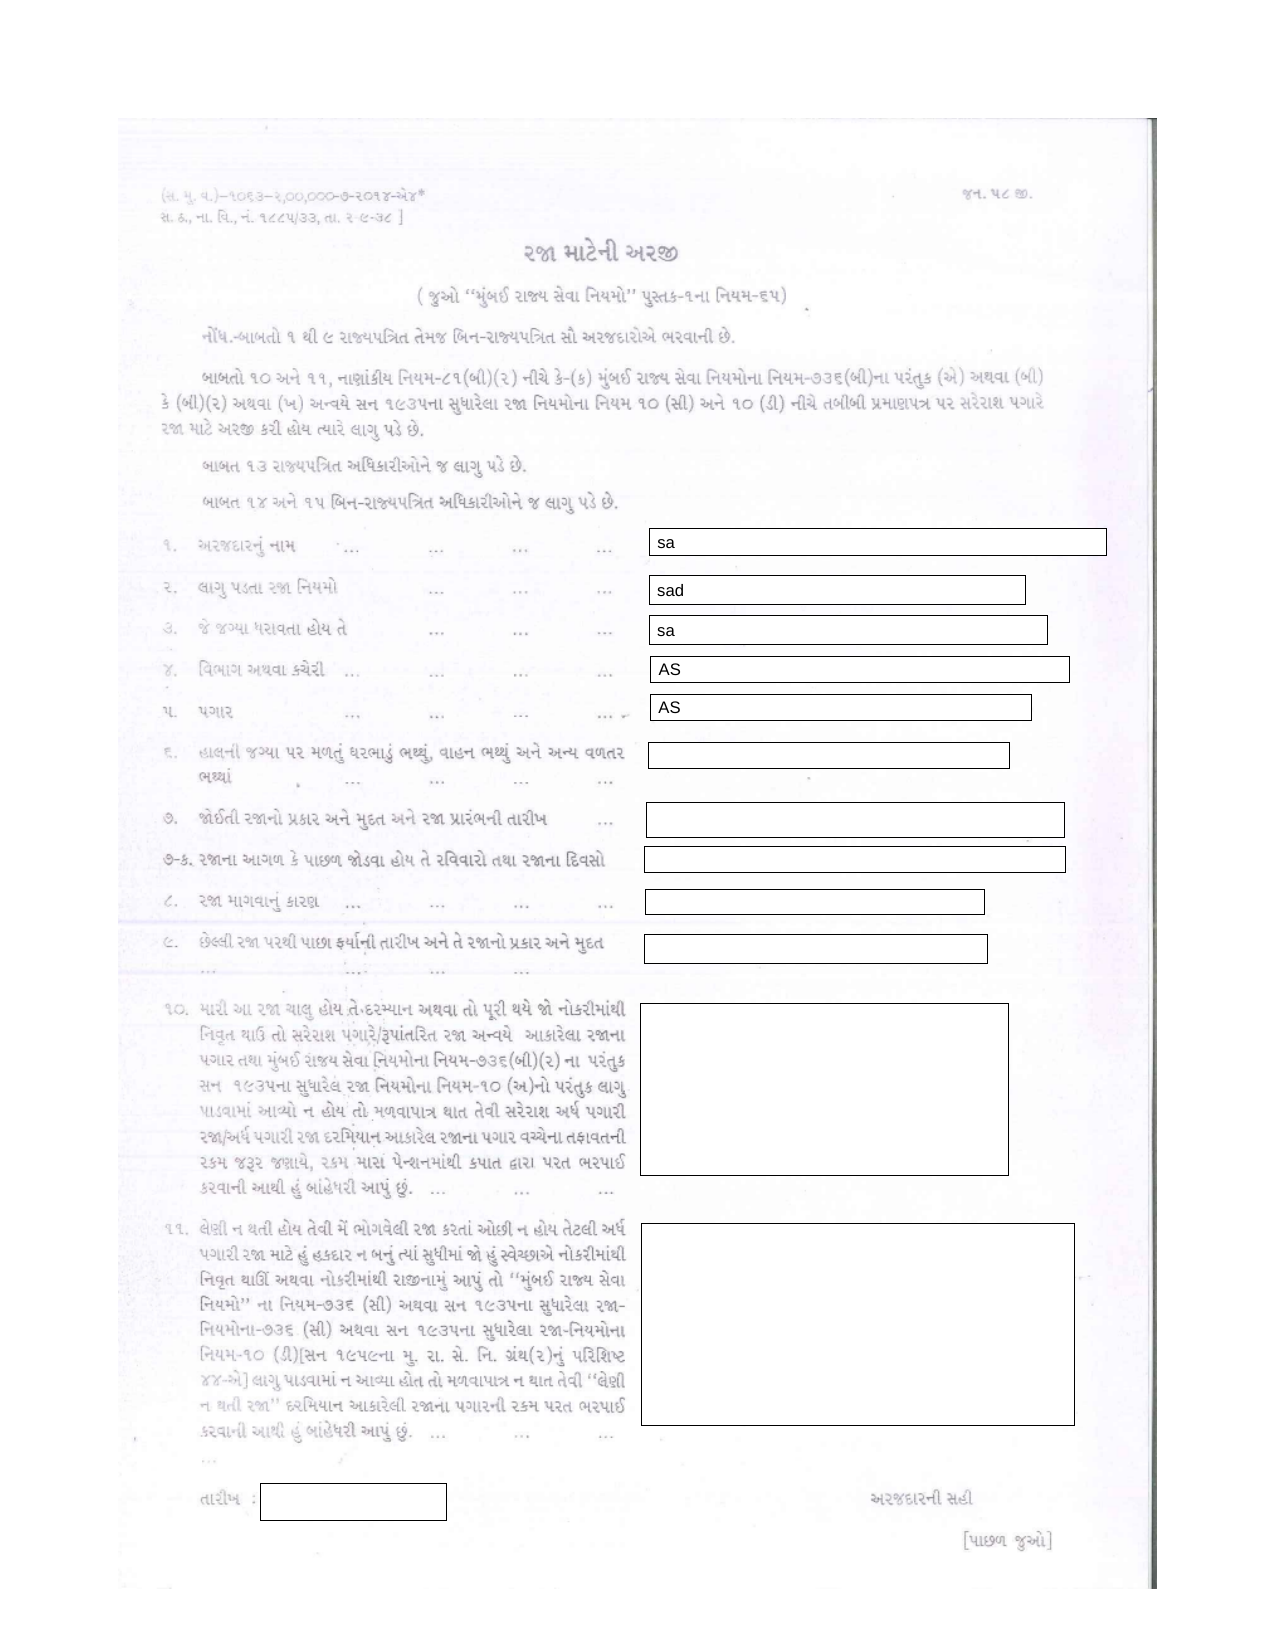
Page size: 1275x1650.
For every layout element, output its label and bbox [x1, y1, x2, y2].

picture [118, 118, 1157, 1589]
